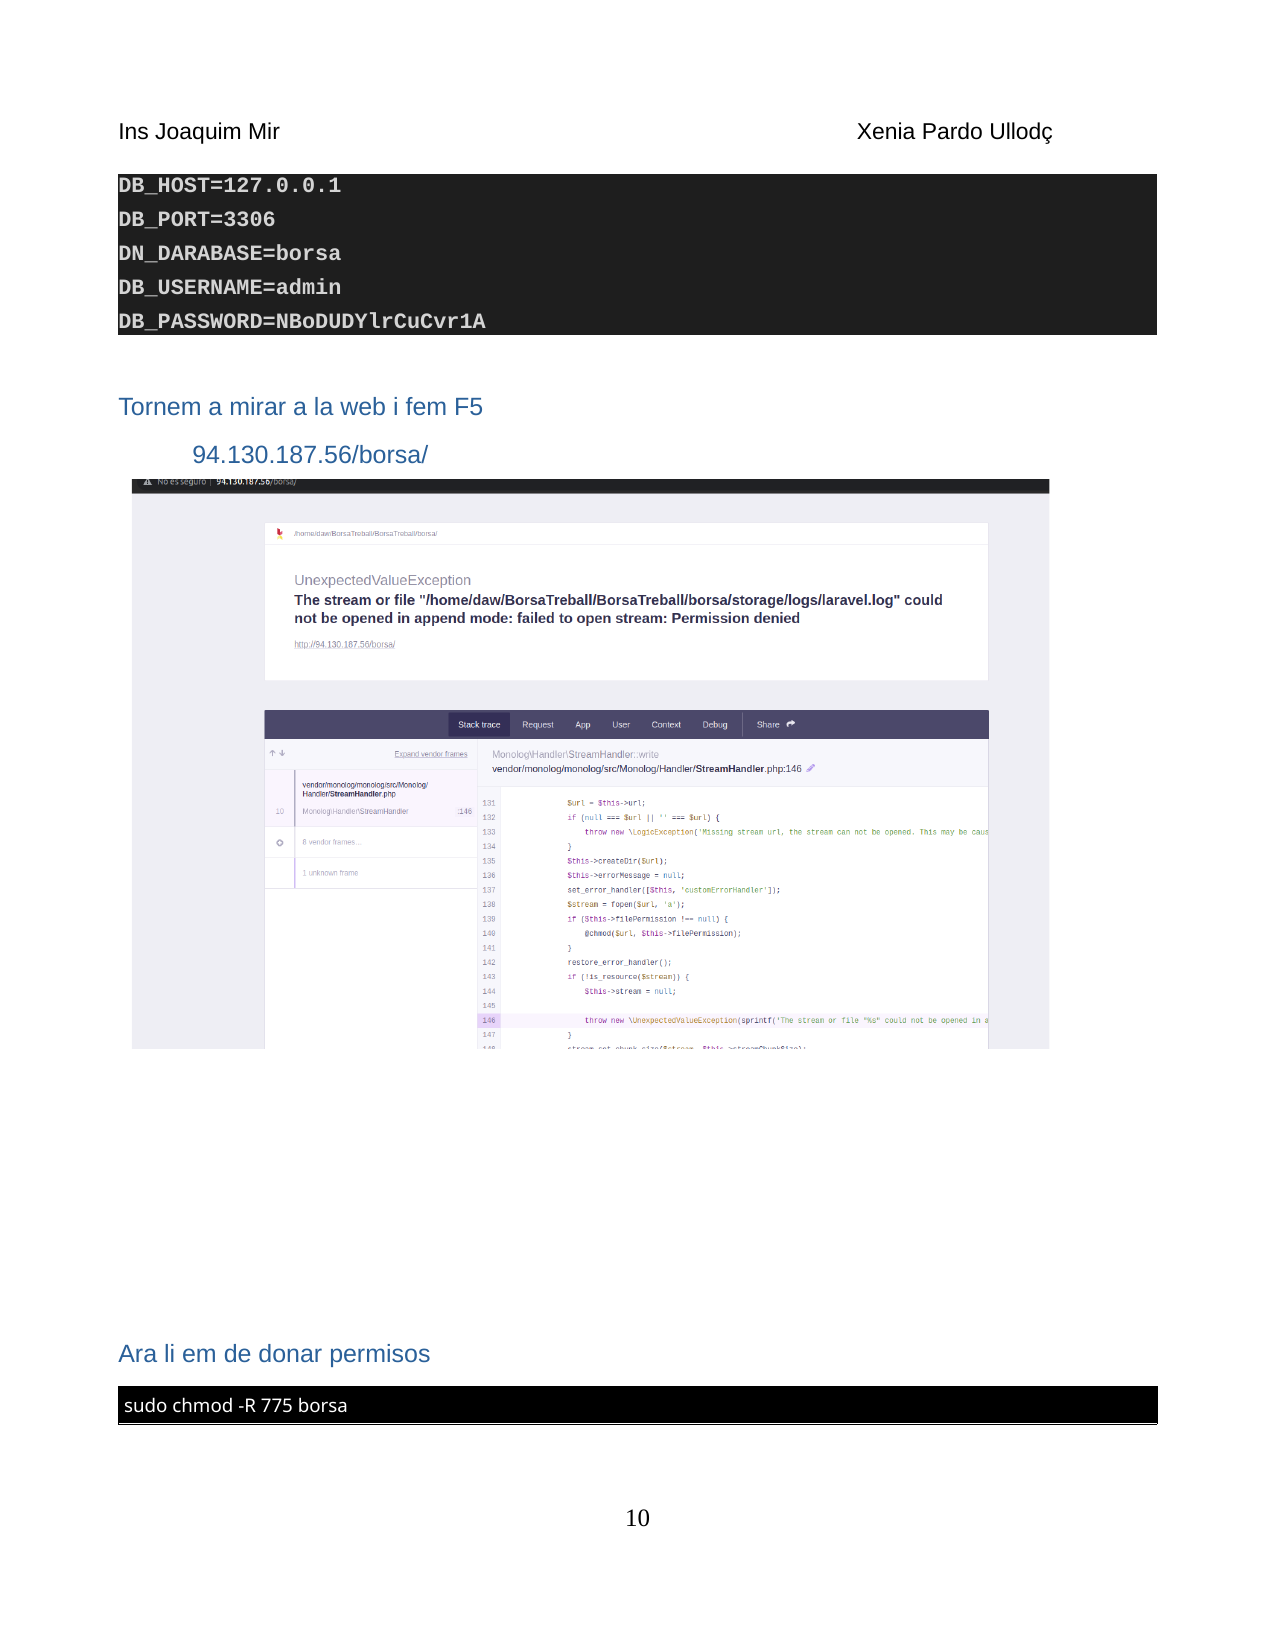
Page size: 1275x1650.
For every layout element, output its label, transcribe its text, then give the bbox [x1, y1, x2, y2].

text DB_PORT=3306 [118, 208, 1157, 233]
text DB_USERNAME=admin [118, 276, 1157, 301]
picture [131, 479, 1050, 1049]
text DB_HOST=127.0.0.1 [118, 174, 1157, 199]
text 94.130.187.56/borsa/ [118, 440, 1157, 469]
text DB_PASSWORD=NBoDUDYlrCuCvr1A [118, 311, 1157, 335]
text Ara li em de donar permisos [118, 1339, 1157, 1368]
text Tornem a mirar a la web i fem F5 [118, 392, 1157, 421]
text DN_DARABASE=borsa [118, 242, 1157, 267]
table_header sudo chmod -R 775 borsa [119, 1387, 1157, 1423]
